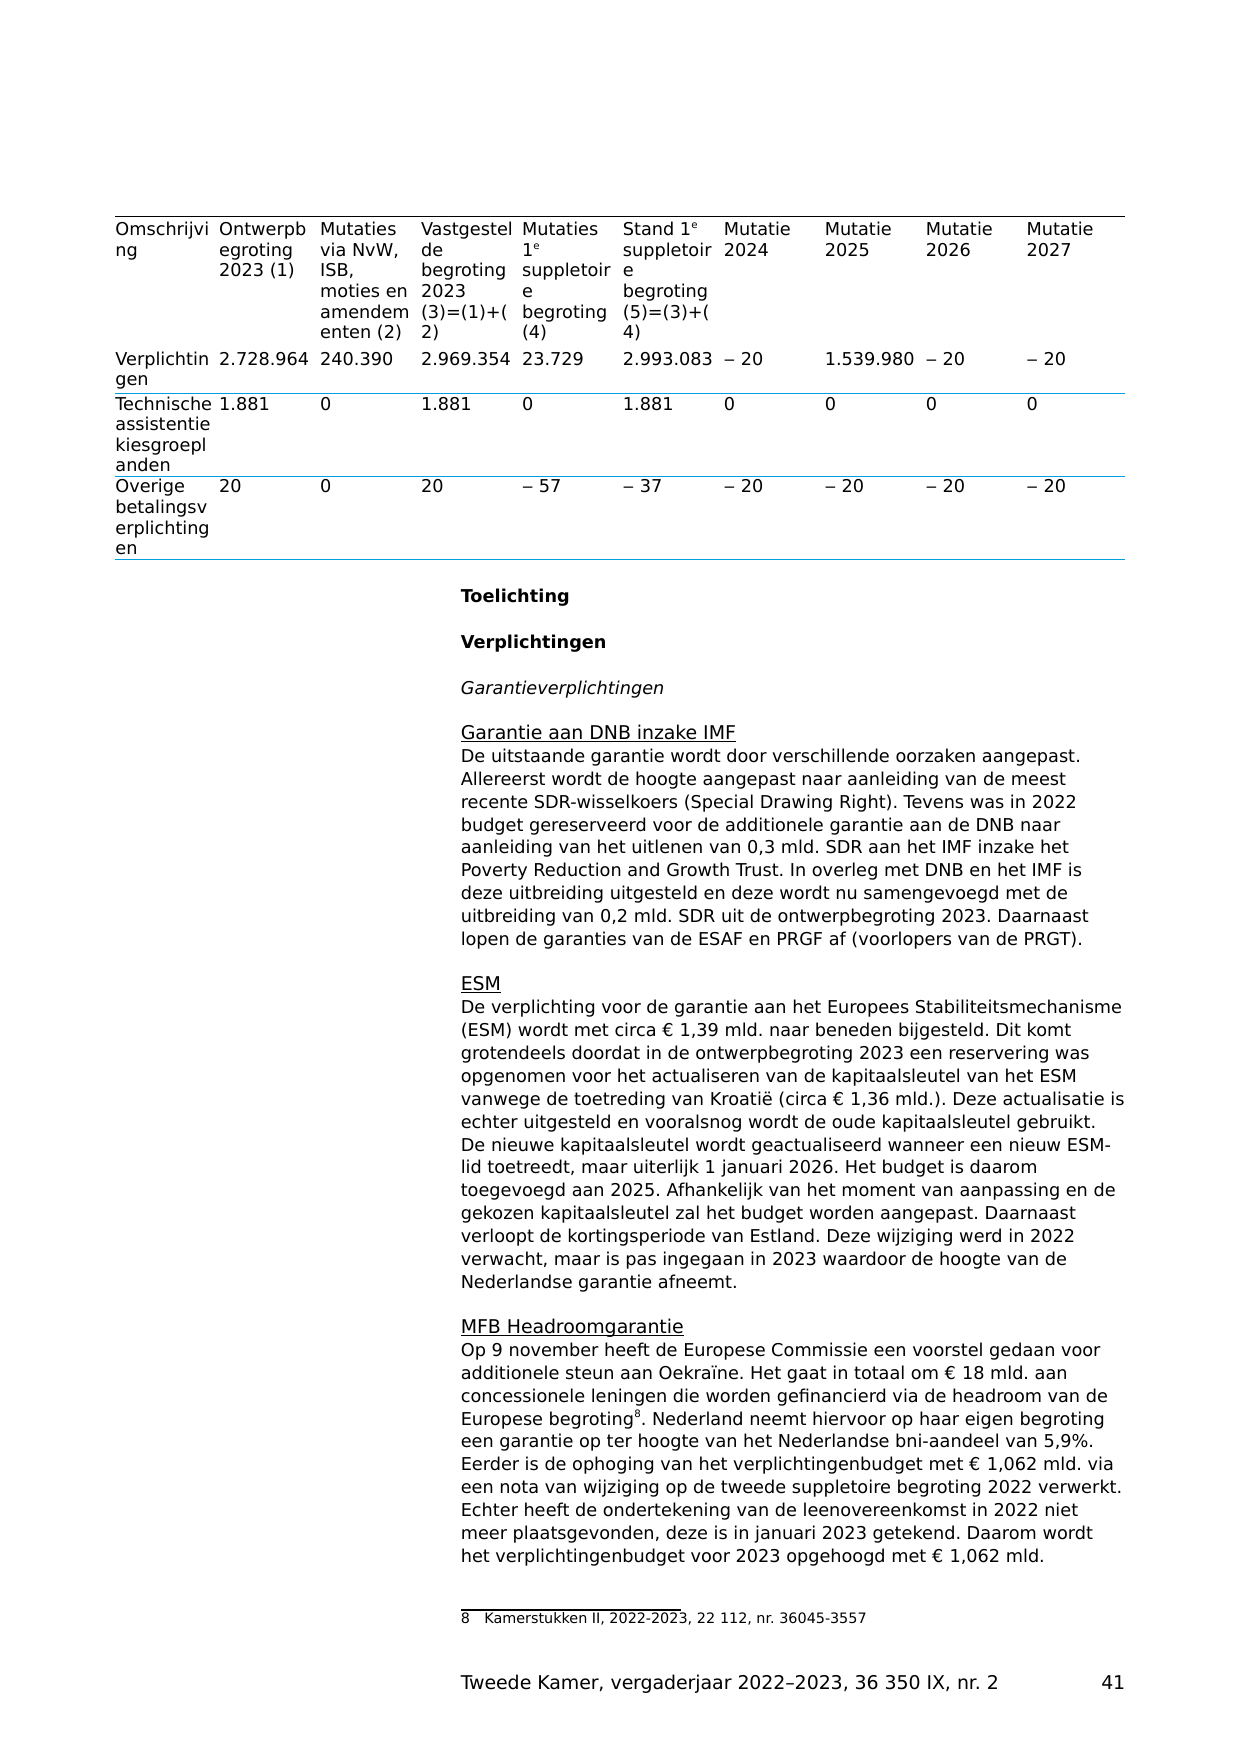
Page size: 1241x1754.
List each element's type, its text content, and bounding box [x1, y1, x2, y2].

table_cell Omschrijving [115, 217, 216, 346]
table_cell 1.881 [620, 394, 721, 476]
text Garantieverplichtingen [461, 676, 1125, 699]
table_cell 23.729 [519, 346, 620, 393]
table_cell 0 [519, 394, 620, 476]
text De uitstaande garantie wordt door verschillende oorzaken aangepast. Allereerst wordt de hoogte aangepast naar aanleiding van de meest recente SDR-wisselkoers (Special Drawing Right). Tevens was in 2022 budget gereserveerd voor de additionele garantie aan de DNB naar aanleiding van het uitlenen van 0,3 mld. SDR aan het IMF inzake het Poverty Reduction and Growth Trust. In overleg met DNB en het IMF is deze uitbreiding uitgesteld en deze wordt nu samengevoegd met de uitbreiding van 0,2 mld. SDR uit de ontwerpbegroting 2023. Daarnaast lopen de garanties van de ESAF en PRGF af (voorlopers van de PRGT). [461, 744, 1125, 950]
table_cell Mutaties via NvW, ISB, moties en amendementen (2) [317, 217, 418, 346]
table_cell ‒ 20 [1024, 346, 1125, 393]
table_cell ‒ 20 [923, 477, 1023, 559]
table_cell 1.881 [216, 394, 317, 476]
table_cell Mutatie 2025 [822, 217, 923, 346]
table_cell Mutatie 2026 [923, 217, 1023, 346]
table_cell 1.881 [418, 394, 519, 476]
text Op 9 november heeft de Europese Commissie een voorstel gedaan voor additionele steun aan Oekraïne. Het gaat in totaal om € 18 mld. aan concessionele leningen die worden gefinancierd via de headroom van de Europese begroting. Nederland neemt hiervoor op haar eigen begroting een garantie op ter hoogte van het Nederlandse bni-aandeel van 5,9%. Eerder is de ophoging van het verplichtingenbudget met € 1,062 mld. via een nota van wijziging op de tweede suppletoire begroting 2022 verwerkt. Echter heeft de ondertekening van de leenovereenkomst in 2022 niet meer plaatsgevonden, deze is in januari 2023 getekend. Daarom wordt het verplichtingenbudget voor 2023 opgehoogd met € 1,062 mld. [461, 1338, 1125, 1567]
table_cell Mutaties 1e suppletoire begroting (4) [519, 217, 620, 346]
text Verplichtingen [461, 630, 1125, 653]
table_cell 2.728.964 [216, 346, 317, 393]
table_header Tabel 15 Uitsplitsing verplichtingen (bedragen x € 1.000) [115, 191, 1125, 216]
table_cell ‒ 20 [721, 346, 822, 393]
table_cell 2.993.083 [620, 346, 721, 393]
table_cell 20 [216, 477, 317, 559]
text ESM [461, 973, 1125, 995]
table_cell Ontwerpbegroting 2023 (1) [216, 217, 317, 346]
table_cell 20 [418, 477, 519, 559]
table_cell 0 [721, 394, 822, 476]
text De verplichting voor de garantie aan het Europees Stabiliteitsmechanisme (ESM) wordt met circa € 1,39 mld. naar beneden bijgesteld. Dit komt grotendeels doordat in de ontwerpbegroting 2023 een reservering was opgenomen voor het actualiseren van de kapitaalsleutel van het ESM vanwege de toetreding van Kroatië (circa € 1,36 mld.). Deze actualisatie is echter uitgesteld en vooralsnog wordt de oude kapitaalsleutel gebruikt. De nieuwe kapitaalsleutel wordt geactualiseerd wanneer een nieuw ESM-lid toetreedt, maar uiterlijk 1 januari 2026. Het budget is daarom toegevoegd aan 2025. Afhankelijk van het moment van aanpassing en de gekozen kapitaalsleutel zal het budget worden aangepast. Daarnaast verloopt de kortingsperiode van Estland. Deze wijziging werd in 2022 verwacht, maar is pas ingegaan in 2023 waardoor de hoogte van de Nederlandse garantie afneemt. [461, 995, 1125, 1293]
table_cell ‒ 20 [822, 477, 923, 559]
table_cell ‒ 20 [923, 346, 1023, 393]
table_cell Overige betalingsverplichtingen [115, 477, 216, 559]
text Toelichting [461, 584, 1125, 607]
table_cell Mutatie 2027 [1024, 217, 1125, 346]
text __Kamerstukken II, 2022-2023, 22 112, nr. 36045-3557 [461, 1610, 1125, 1627]
table_cell ‒ 20 [1024, 477, 1125, 559]
table_cell 2.969.354 [418, 346, 519, 393]
table_cell 0 [822, 394, 923, 476]
table_cell Mutatie 2024 [721, 217, 822, 346]
table_cell 0 [1024, 394, 1125, 476]
table_cell Technische assistentie kiesgroeplanden [115, 394, 216, 476]
table_cell ‒ 37 [620, 477, 721, 559]
table_cell Vastgestelde begroting 2023 (3)=(1)+(2) [418, 217, 519, 346]
text MFB Headroomgarantie [461, 1316, 1125, 1338]
table_cell 0 [923, 394, 1023, 476]
table_cell Verplichtingen [115, 346, 216, 393]
table_cell 240.390 [317, 346, 418, 393]
table_cell 0 [317, 477, 418, 559]
table_cell Stand 1e suppletoire begroting (5)=(3)+(4) [620, 217, 721, 346]
text Garantie aan DNB inzake IMF [461, 722, 1125, 744]
table_cell ‒ 57 [519, 477, 620, 559]
table_cell 1.539.980 [822, 346, 923, 393]
table_cell ‒ 20 [721, 477, 822, 559]
table_cell 0 [317, 394, 418, 476]
